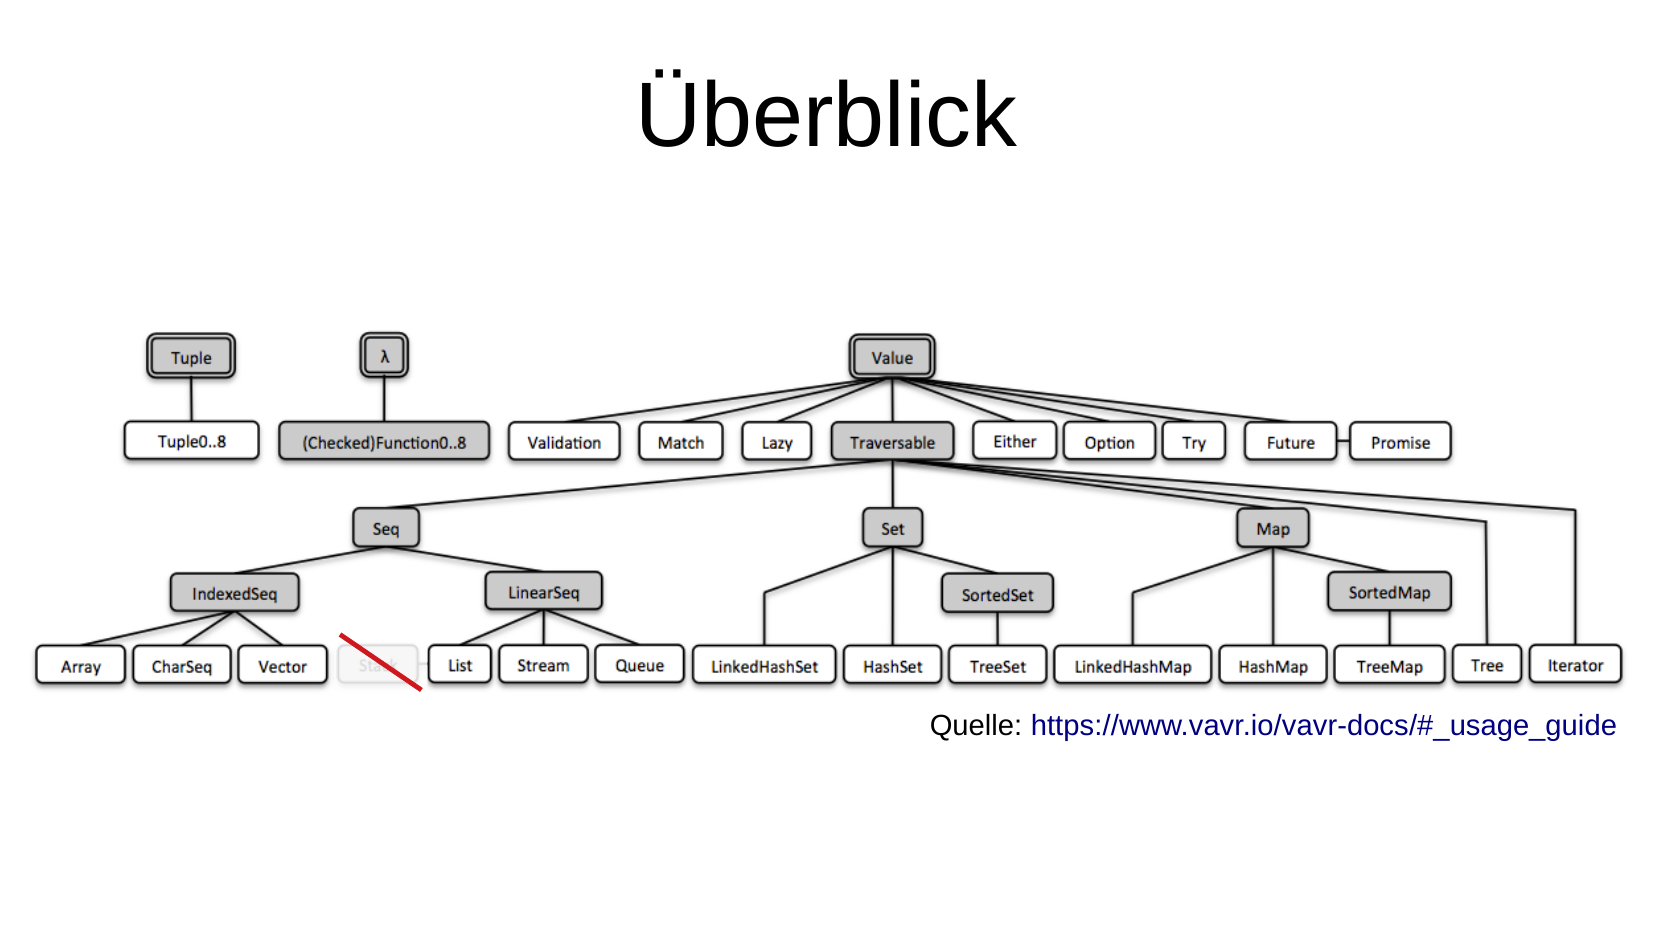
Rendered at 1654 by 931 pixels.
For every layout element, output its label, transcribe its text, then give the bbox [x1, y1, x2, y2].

text_box [334, 634, 428, 693]
picture [26, 323, 1632, 702]
title Überblick [82, 37, 1571, 193]
text_box Quelle: https://www.vavr.io/vavr-docs/#_usage_guide [915, 701, 1636, 750]
